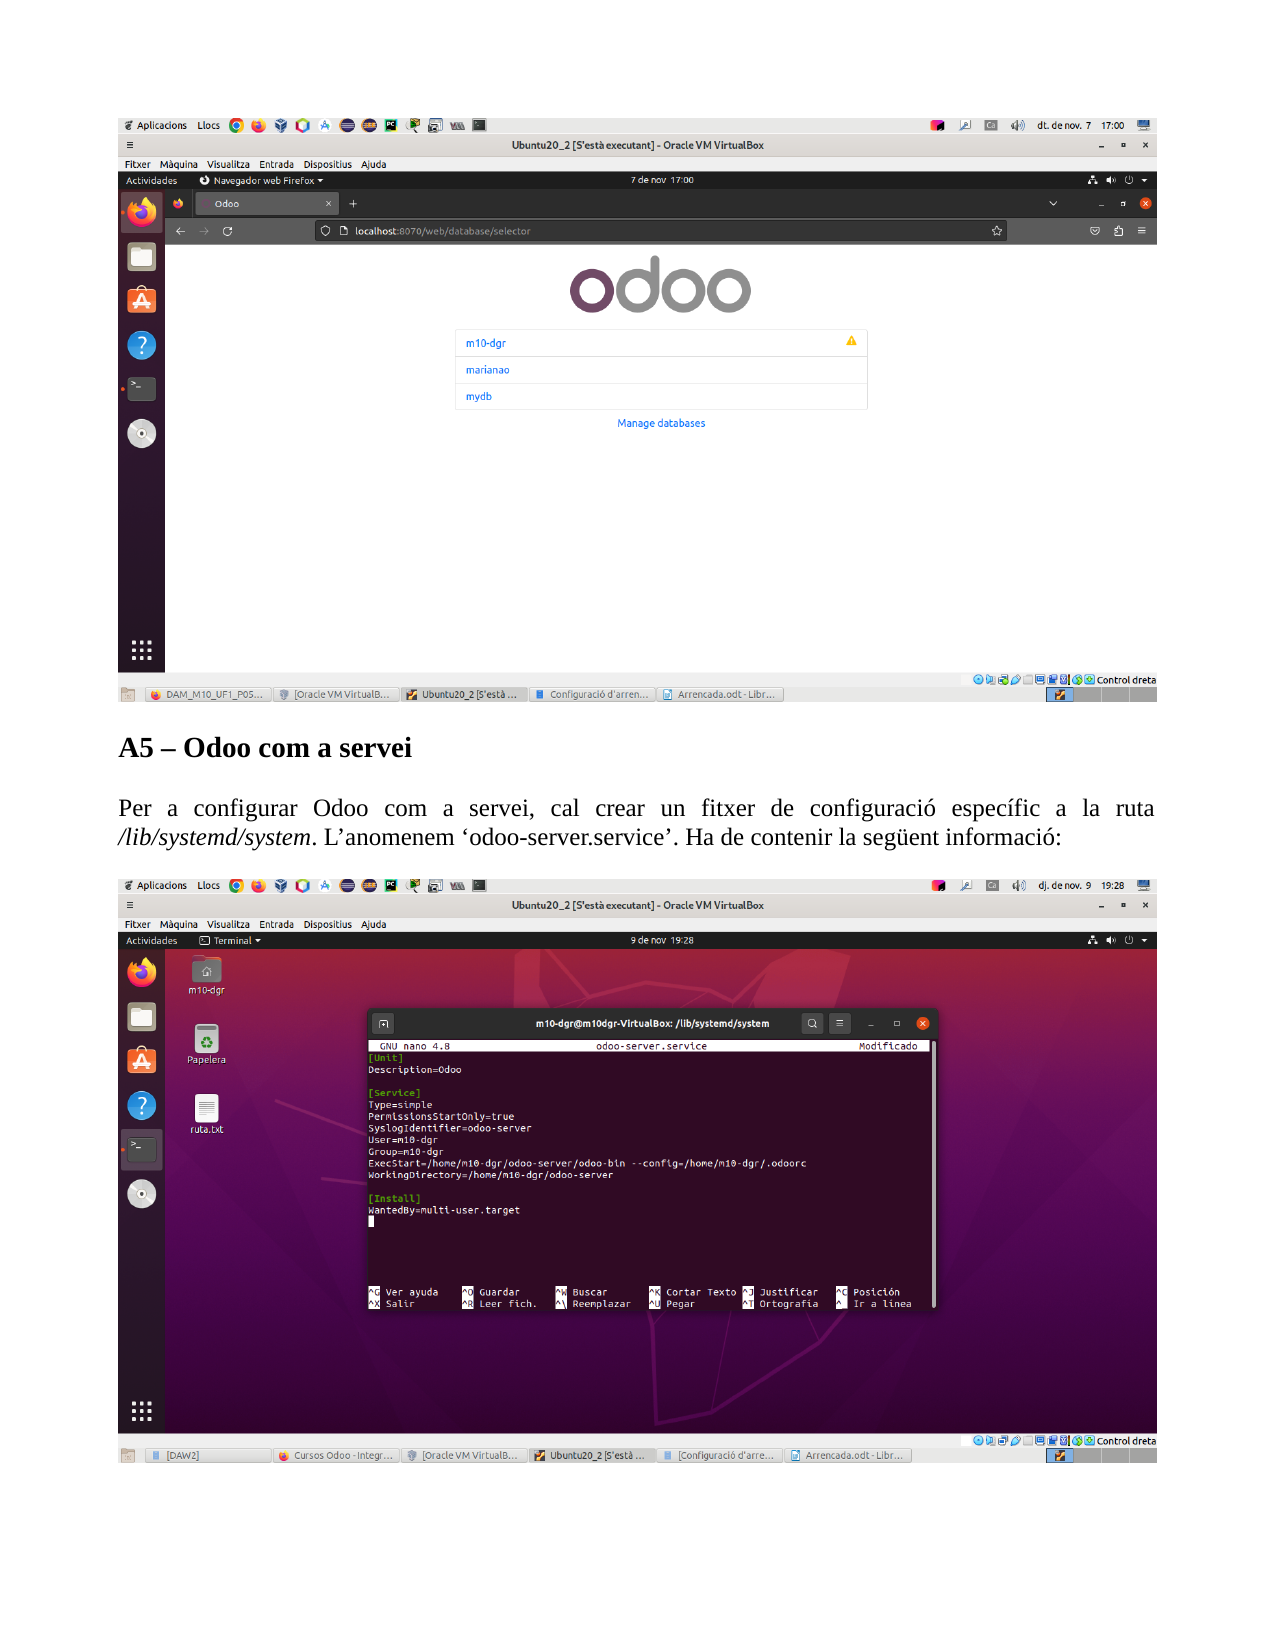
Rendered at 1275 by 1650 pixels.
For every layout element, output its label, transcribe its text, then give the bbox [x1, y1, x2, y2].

text A5 – Odoo com a servei [118, 731, 1157, 764]
picture [118, 118, 1157, 702]
picture [118, 879, 1157, 1463]
text Per a configurar Odoo com a servei, cal crear un fitxer de configuració específic a la ruta /lib/systemd/system. L’anomenem ‘odoo-server.service’. Ha de contenir la següent informació: [118, 793, 1157, 850]
